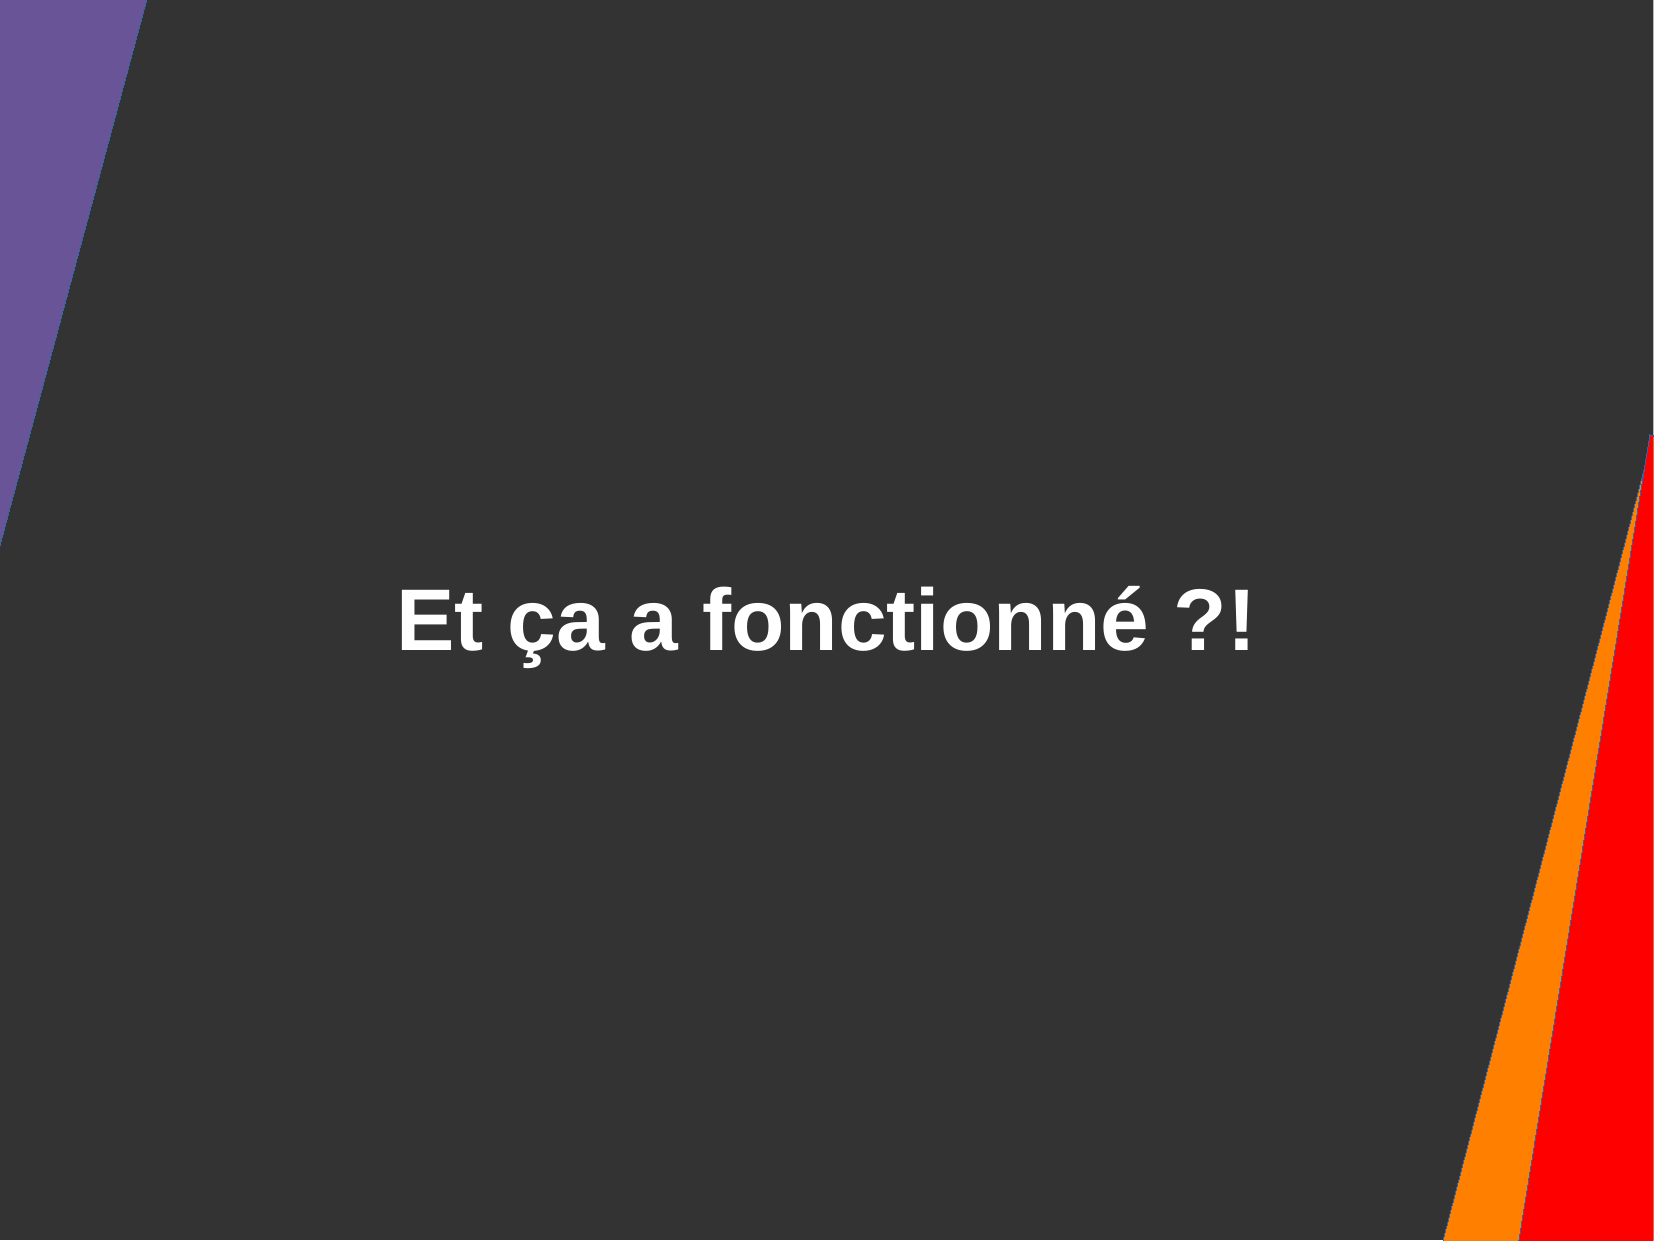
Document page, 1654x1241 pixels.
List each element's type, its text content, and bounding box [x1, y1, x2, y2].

title Et ça a fonctionné ?! [31, 571, 1622, 702]
text_box [1442, 434, 1654, 1241]
text_box [0, 0, 147, 546]
